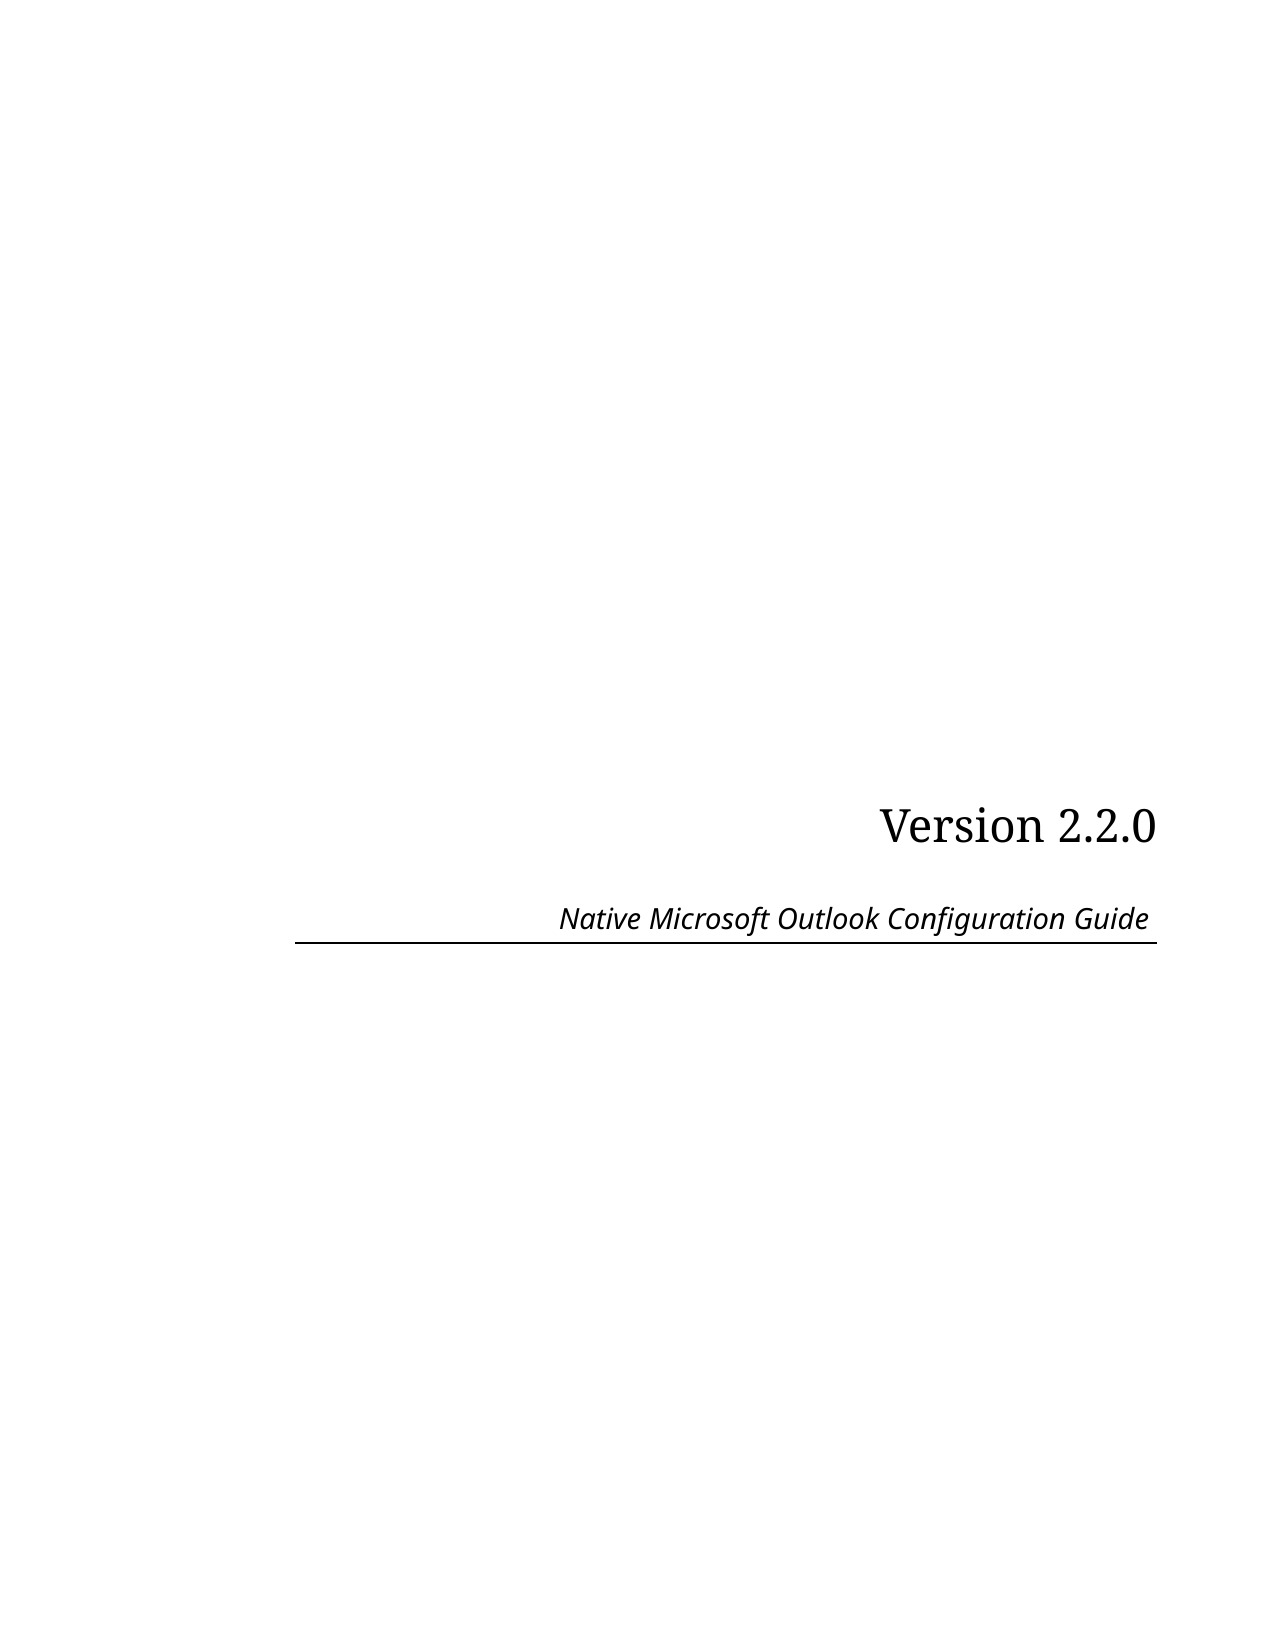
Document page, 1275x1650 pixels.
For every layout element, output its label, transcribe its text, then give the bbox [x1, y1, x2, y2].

title Version 2.2.0 [295, 794, 1157, 856]
subtitle Native Microsoft Outlook Configuration Guide [295, 894, 1157, 942]
